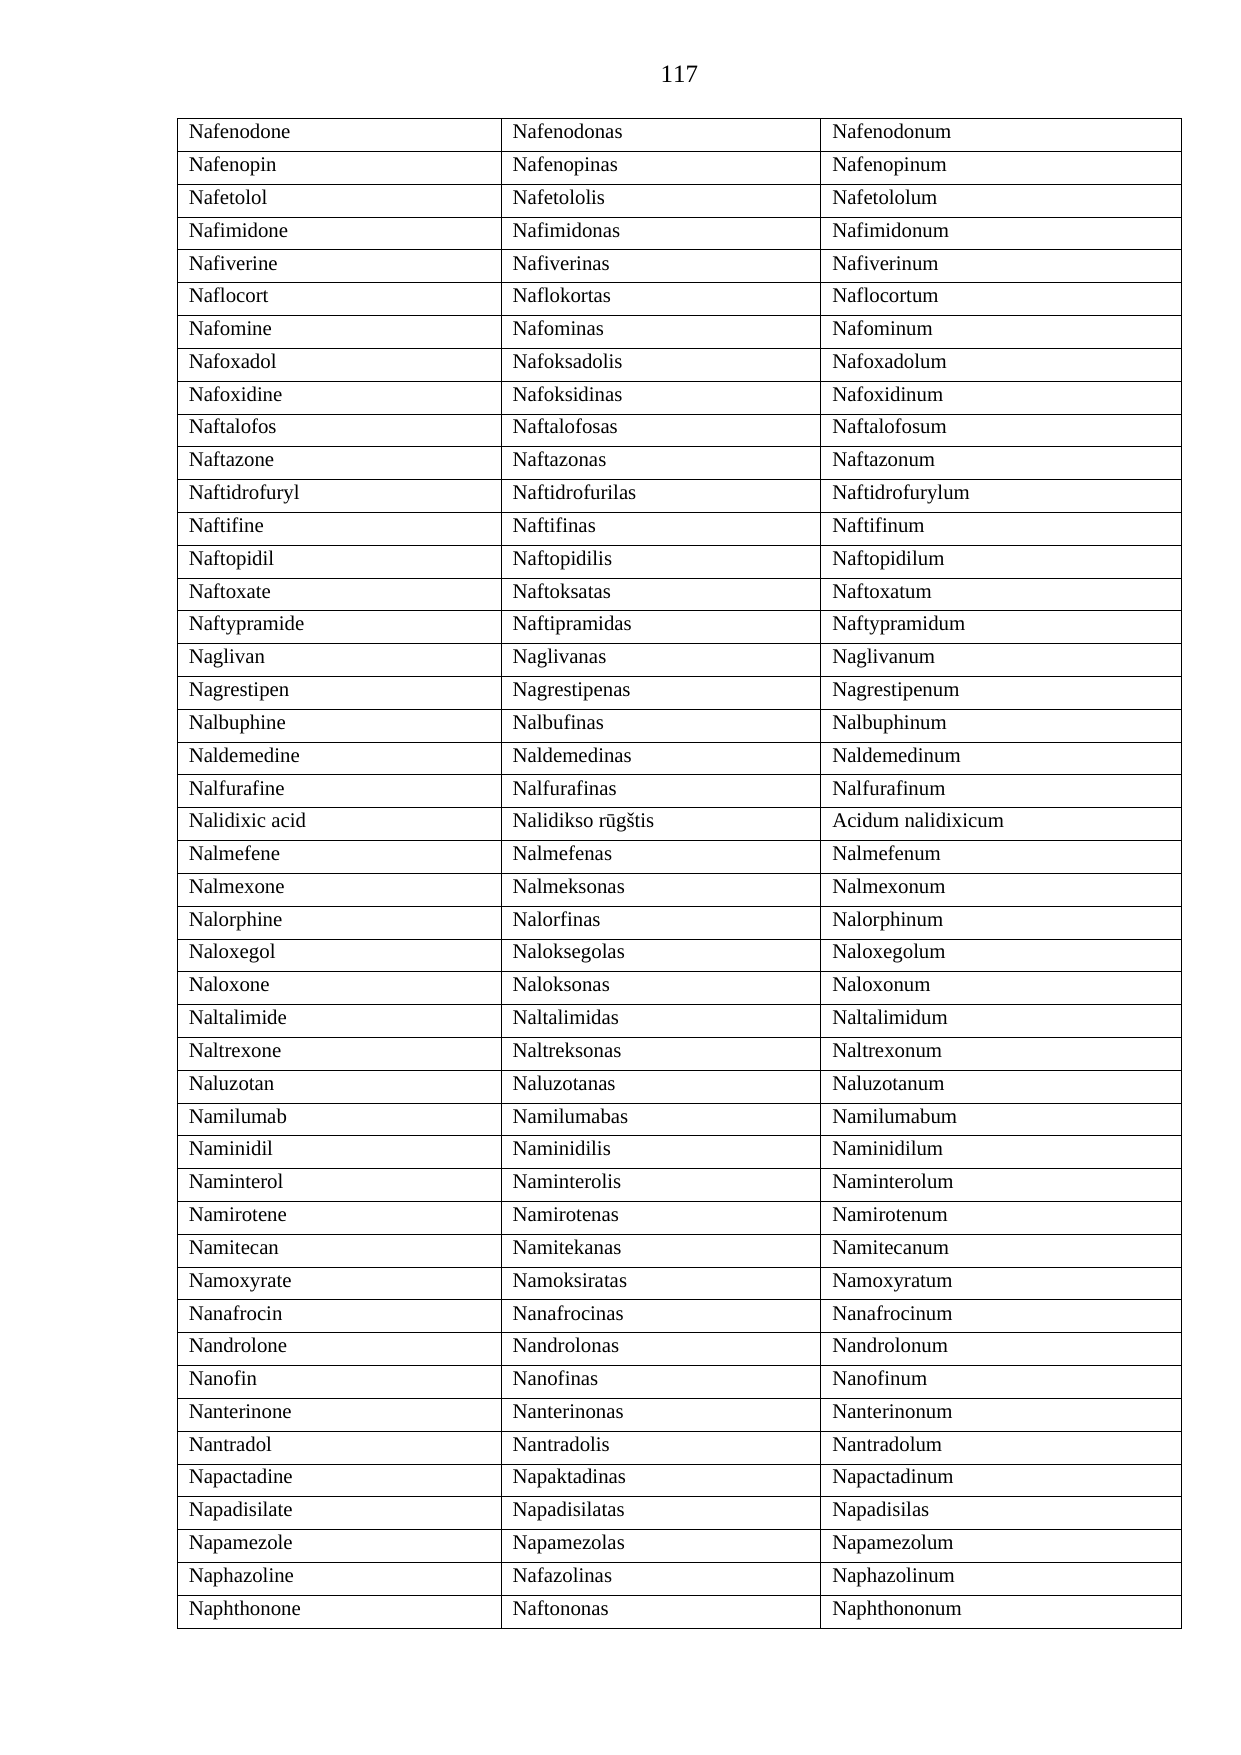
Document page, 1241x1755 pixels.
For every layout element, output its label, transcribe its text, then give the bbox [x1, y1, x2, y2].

table_cell Nagrestipen [178, 677, 501, 709]
table_cell Nafomine [178, 316, 501, 348]
table_cell Naftalofosas [502, 415, 820, 446]
table_cell Naftoksatas [502, 579, 820, 610]
table_cell Nagrestipenas [502, 677, 820, 709]
table_cell Nafenodonas [502, 119, 820, 151]
table_cell Nagrestipenum [821, 677, 1181, 709]
table_cell Naphthononum [821, 1596, 1181, 1627]
table_cell Nalfurafine [178, 775, 501, 807]
table_cell Nafenopinum [821, 152, 1181, 184]
table_cell Naftidrofurylum [821, 480, 1181, 512]
table_cell Namilumab [178, 1104, 501, 1135]
table_cell Nafominum [821, 316, 1181, 348]
table_cell Napadisilas [821, 1497, 1181, 1529]
table_cell Naftopidilis [502, 546, 820, 577]
table_cell Nandrolone [178, 1333, 501, 1365]
table_cell Nafoksidinas [502, 382, 820, 413]
table_cell Naluzotanas [502, 1071, 820, 1102]
table_cell Naloxonum [821, 972, 1181, 1004]
table_cell Nanafrocin [178, 1300, 501, 1332]
table_cell Nanafrocinum [821, 1300, 1181, 1332]
table_cell Nafiverine [178, 250, 501, 282]
table_cell Naphazoline [178, 1563, 501, 1595]
table_cell Naftopidilum [821, 546, 1181, 577]
table_cell Naltrexone [178, 1038, 501, 1070]
table_cell Nafoxidine [178, 382, 501, 413]
table_cell Namirotenas [502, 1202, 820, 1234]
table_cell Namoxyrate [178, 1268, 501, 1299]
table_cell Naminidilum [821, 1136, 1181, 1168]
table_cell Nalfurafinas [502, 775, 820, 807]
table_cell Naftifine [178, 513, 501, 545]
table_cell Naftopidil [178, 546, 501, 577]
table_cell Naminterol [178, 1169, 501, 1201]
table_cell Naltalimide [178, 1005, 501, 1037]
table_cell Nanterinonas [502, 1399, 820, 1431]
table_cell Namitecanum [821, 1235, 1181, 1267]
table_cell Naflocort [178, 283, 501, 315]
table_cell Naftazone [178, 447, 501, 479]
table_cell Nandrolonum [821, 1333, 1181, 1365]
table_cell Napaktadinas [502, 1465, 820, 1496]
table_cell Nafimidone [178, 218, 501, 249]
table_cell Nalmefenas [502, 841, 820, 873]
table_cell Naltalimidas [502, 1005, 820, 1037]
table_cell Nanterinonum [821, 1399, 1181, 1431]
table_cell Nantradol [178, 1432, 501, 1463]
table_cell Acidum nalidixicum [821, 808, 1181, 840]
table_cell Namilumabas [502, 1104, 820, 1135]
table_cell Naloksegolas [502, 940, 820, 971]
table_cell Napactadinum [821, 1465, 1181, 1496]
table_cell Nanafrocinas [502, 1300, 820, 1332]
table_cell Nalfurafinum [821, 775, 1181, 807]
table_cell Nafoxadol [178, 349, 501, 381]
table_cell Namilumabum [821, 1104, 1181, 1135]
table_cell Nanofinas [502, 1366, 820, 1398]
table_cell Naphthonone [178, 1596, 501, 1627]
table_cell Naftypramide [178, 611, 501, 643]
table_cell Naldemedinum [821, 743, 1181, 774]
table_cell Naftoxate [178, 579, 501, 610]
table_cell Napadisilatas [502, 1497, 820, 1529]
table_cell Naglivanas [502, 644, 820, 676]
table_cell Napamezolum [821, 1530, 1181, 1562]
table_cell Napadisilate [178, 1497, 501, 1529]
table_cell Nalmexonum [821, 874, 1181, 906]
table_cell Naltalimidum [821, 1005, 1181, 1037]
table_cell Naminterolis [502, 1169, 820, 1201]
table_cell Nafenopin [178, 152, 501, 184]
table_cell Naftifinum [821, 513, 1181, 545]
table_cell Naftazonum [821, 447, 1181, 479]
table_cell Naflokortas [502, 283, 820, 315]
table_cell Nanofin [178, 1366, 501, 1398]
table_cell Nanofinum [821, 1366, 1181, 1398]
table_cell Namitecan [178, 1235, 501, 1267]
table_cell Nalbuphinum [821, 710, 1181, 742]
table_cell Naltreksonas [502, 1038, 820, 1070]
table_cell Naftifinas [502, 513, 820, 545]
table_cell Nafiverinas [502, 250, 820, 282]
table_cell Naftipramidas [502, 611, 820, 643]
table_cell Namoksiratas [502, 1268, 820, 1299]
table_cell Nafetololis [502, 185, 820, 217]
table_cell Naftidrofurilas [502, 480, 820, 512]
table_cell Namoxyratum [821, 1268, 1181, 1299]
table_cell Naldemedine [178, 743, 501, 774]
table_cell Nafimidonum [821, 218, 1181, 249]
table_cell Naftypramidum [821, 611, 1181, 643]
table_cell Nafetolol [178, 185, 501, 217]
table_cell Nalidikso rūgštis [502, 808, 820, 840]
table_cell Naluzotan [178, 1071, 501, 1102]
table_cell Naldemedinas [502, 743, 820, 774]
table_cell Nafenopinas [502, 152, 820, 184]
table_cell Nalbuphine [178, 710, 501, 742]
table_cell Nalbufinas [502, 710, 820, 742]
table_cell Naglivanum [821, 644, 1181, 676]
table_cell Naftononas [502, 1596, 820, 1627]
table_cell Nanterinone [178, 1399, 501, 1431]
table_cell Napamezolas [502, 1530, 820, 1562]
table_cell Naflocortum [821, 283, 1181, 315]
table_cell Naminterolum [821, 1169, 1181, 1201]
table_cell Naltrexonum [821, 1038, 1181, 1070]
table_cell Naphazolinum [821, 1563, 1181, 1595]
table_cell Nalidixic acid [178, 808, 501, 840]
table_cell Nalmexone [178, 874, 501, 906]
table_cell Naglivan [178, 644, 501, 676]
table_cell Napamezole [178, 1530, 501, 1562]
table_cell Naftidrofuryl [178, 480, 501, 512]
table_cell Nalorphinum [821, 907, 1181, 938]
table_cell Nafominas [502, 316, 820, 348]
table_cell Nalorphine [178, 907, 501, 938]
table_cell Nantradolum [821, 1432, 1181, 1463]
table_cell Namirotenum [821, 1202, 1181, 1234]
table_cell Naftalofos [178, 415, 501, 446]
table_cell Nafetololum [821, 185, 1181, 217]
table_cell Napactadine [178, 1465, 501, 1496]
table_cell Naloksonas [502, 972, 820, 1004]
table_cell Namirotene [178, 1202, 501, 1234]
table_cell Nafazolinas [502, 1563, 820, 1595]
table_cell Nalmefenum [821, 841, 1181, 873]
table_cell Naloxegolum [821, 940, 1181, 971]
table_cell Nafoksadolis [502, 349, 820, 381]
table_cell Naloxegol [178, 940, 501, 971]
table_cell Nantradolis [502, 1432, 820, 1463]
table_cell Naloxone [178, 972, 501, 1004]
table_cell Naftalofosum [821, 415, 1181, 446]
table_cell Nafenodone [178, 119, 501, 151]
table_cell Nafenodonum [821, 119, 1181, 151]
table_cell Nandrolonas [502, 1333, 820, 1365]
table_cell Nafoxidinum [821, 382, 1181, 413]
table_cell Namitekanas [502, 1235, 820, 1267]
table_cell Nafiverinum [821, 250, 1181, 282]
table_cell Nalorfinas [502, 907, 820, 938]
table_cell Nalmefene [178, 841, 501, 873]
table_cell Naftazonas [502, 447, 820, 479]
table_cell Naluzotanum [821, 1071, 1181, 1102]
table_cell Naftoxatum [821, 579, 1181, 610]
table_cell Naminidil [178, 1136, 501, 1168]
table_cell Naminidilis [502, 1136, 820, 1168]
table_cell Nalmeksonas [502, 874, 820, 906]
table_cell Nafimidonas [502, 218, 820, 249]
table_cell Nafoxadolum [821, 349, 1181, 381]
